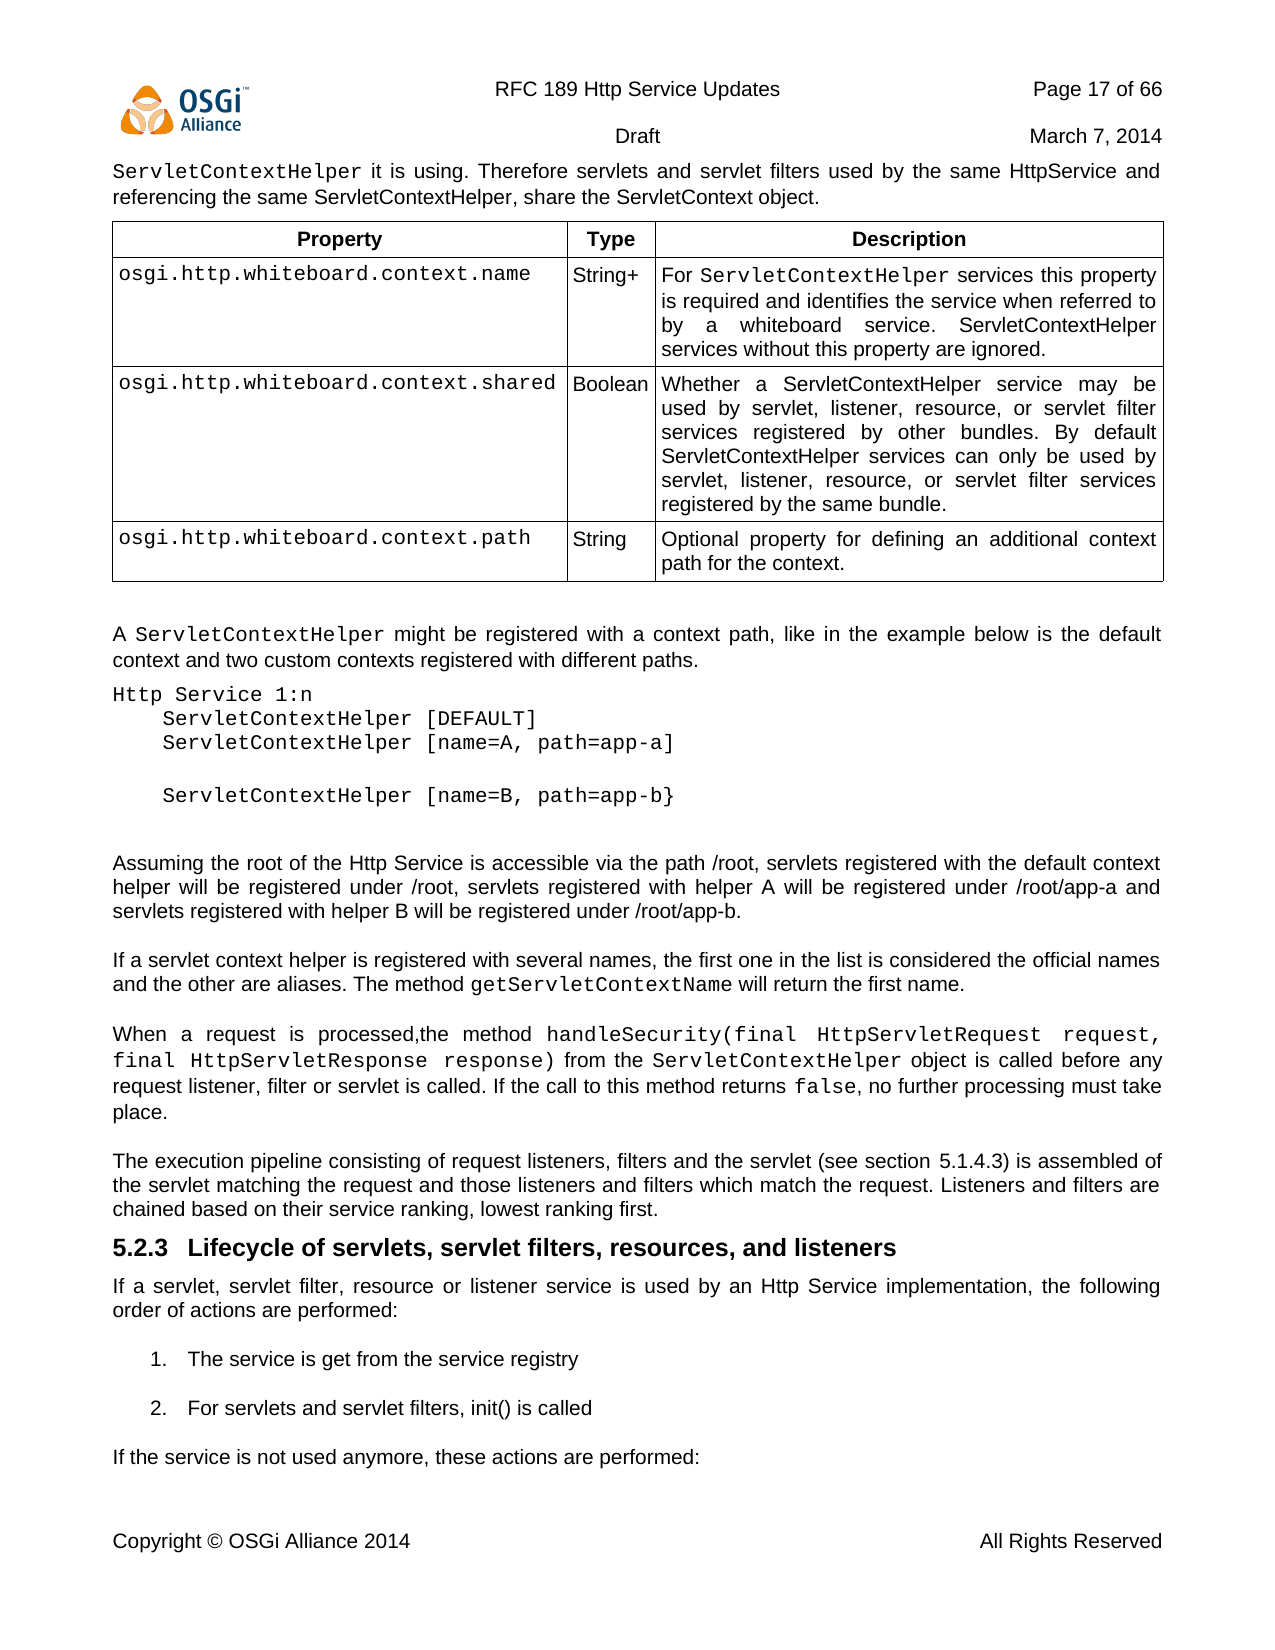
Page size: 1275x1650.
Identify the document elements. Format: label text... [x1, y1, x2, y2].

picture [113, 78, 257, 142]
list For servlets and servlet filters, init() is called [150, 1396, 1162, 1420]
text If the service is not used anymore, these actions are performed: [112, 1445, 1162, 1469]
text ServletContextHelper [DEFAULT] [112, 708, 1162, 732]
text Assuming the root of the Http Service is accessible via the path /root, servlets registered with the default context helper will be registered under /root, servlets registered with helper A will be registered under /root/app-a and servlets registered with helper B will be registered under /root/app-b. [112, 851, 1162, 922]
text Http Service 1:n [112, 684, 1162, 708]
table_cell osgi.http.whiteboard.context.name [113, 258, 567, 366]
text If a servlet, servlet filter, resource or listener service is used by an Http Service implementation, the following order of actions are performed: [112, 1274, 1162, 1322]
text If a servlet context helper is registered with several names, the first one in the list is considered the official names and the other are aliases. The method getServletContextName will return the first name. [112, 947, 1162, 997]
table_cell For ServletContextHelper services this property is required and identifies the service when referred to by a whiteboard service. ServletContextHelper services without this property are ignored. [656, 258, 1163, 366]
table_cell Boolean [568, 367, 655, 521]
text ServletContextHelper it is using. Therefore servlets and servlet filters used by the same HttpService and referencing the same ServletContextHelper, share the ServletContext object. [112, 159, 1162, 209]
table_header Type [568, 222, 655, 257]
text When a request is processed,the method handleSecurity(final HttpServletRequest request, final HttpServletResponse response) from the ServletContextHelper object is called before any request listener, filter or servlet is called. If the call to this method returns false, no further processing must take place. [112, 1022, 1162, 1124]
subtitle Lifecycle of servlets, servlet filters, resources, and listeners [112, 1233, 1162, 1262]
text ServletContextHelper [name=B, path=app-b} [112, 785, 1162, 808]
table_header Property [113, 222, 567, 257]
table_cell Optional property for defining an additional context path for the context. [656, 522, 1163, 581]
table_cell String+ [568, 258, 655, 366]
table_cell String [568, 522, 655, 581]
table_header Description [656, 222, 1163, 257]
table_cell osgi.http.whiteboard.context.shared [113, 367, 567, 521]
table_cell Whether a ServletContextHelper service may be used by servlet, listener, resource, or servlet filter services registered by other bundles. By default ServletContextHelper services can only be used by servlet, listener, resource, or servlet filter services registered by the same bundle. [656, 367, 1163, 521]
text The execution pipeline consisting of request listeners, filters and the servlet (see section 5.1.4.3) is assembled of the servlet matching the request and those listeners and filters which match the request. Listeners and filters are chained based on their service ranking, lowest ranking first. [112, 1149, 1162, 1221]
text A ServletContextHelper might be registered with a context path, like in the example below is the default context and two custom contexts registered with different paths. [112, 622, 1162, 672]
list The service is get from the service registry [150, 1347, 1162, 1371]
table_cell osgi.http.whiteboard.context.path [113, 522, 567, 581]
text ServletContextHelper [name=A, path=app-a] [112, 732, 1162, 755]
